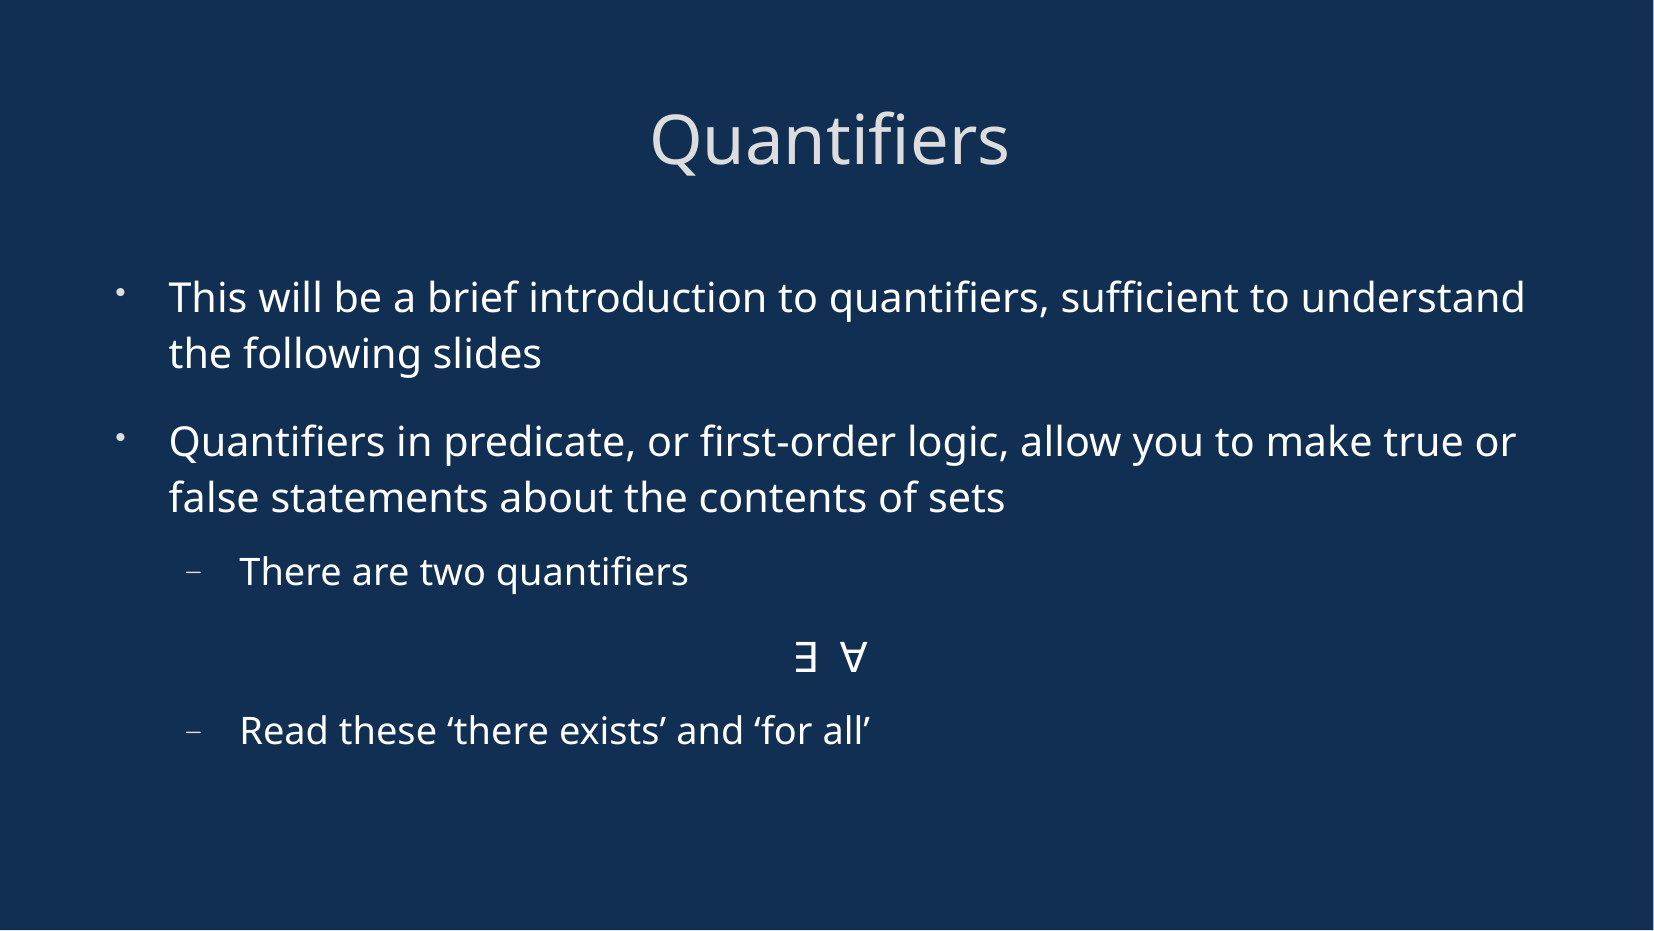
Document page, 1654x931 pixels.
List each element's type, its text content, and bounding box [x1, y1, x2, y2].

title Quantifiers [97, 56, 1563, 220]
list This will be a brief introduction to quantifiers, sufficient to understand the following slides Quantifiers in predicate, or first-order logic, allow you to make true or false statements about the contents of sets There are two quantifiers ∃ ∀ Read these ‘there exists’ and ‘for all’ [97, 268, 1563, 806]
